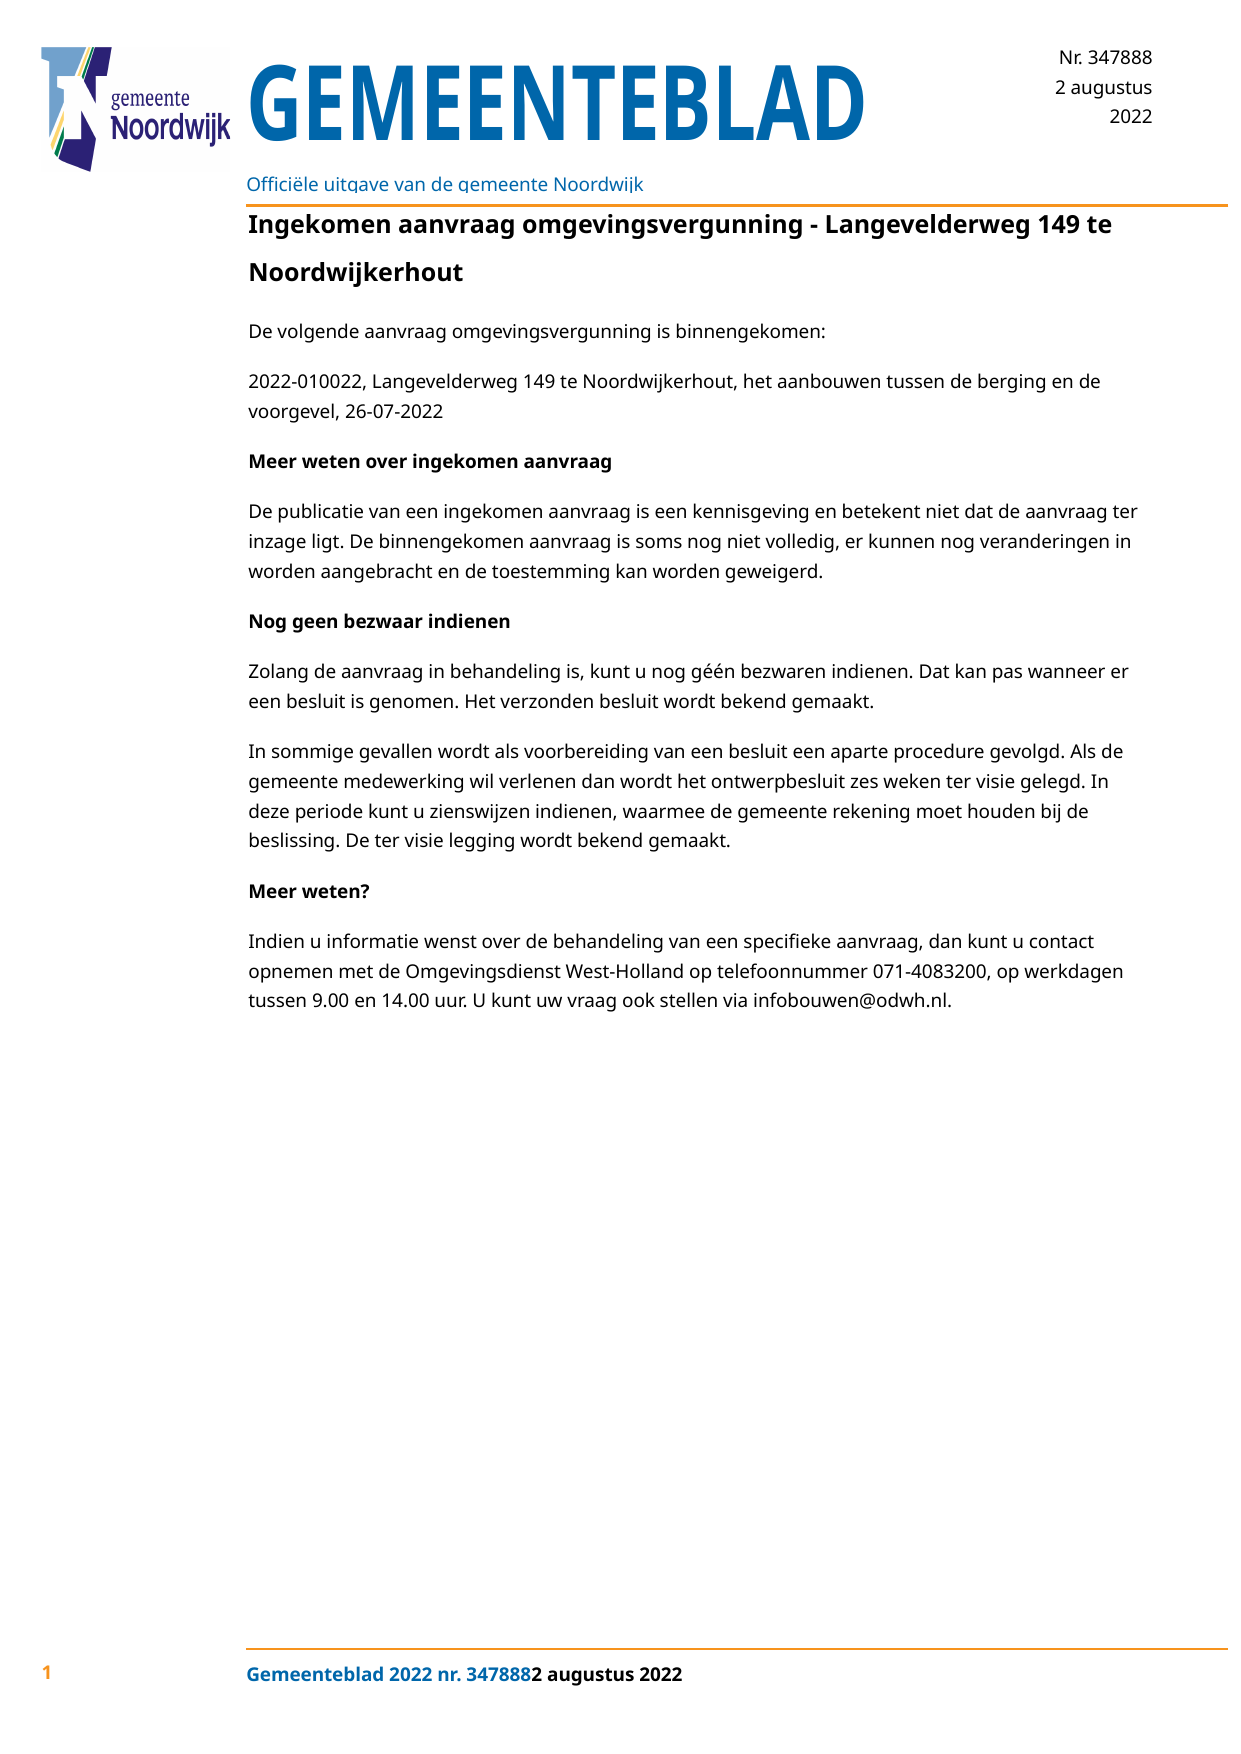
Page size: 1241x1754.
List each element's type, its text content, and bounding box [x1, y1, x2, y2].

text Meer weten over ingekomen aanvraag [248, 448, 1152, 474]
picture [41, 47, 231, 172]
text In sommige gevallen wordt als voorbereiding van een besluit een aparte procedure gevolgd. Als de gemeente medewerking wil verlenen dan wordt het ontwerpbesluit zes weken ter visie gelegd. In deze periode kunt u zienswijzen indienen, waarmee de gemeente rekening moet houden bij de beslissing. De ter visie legging wordt bekend gemaakt. [248, 739, 1152, 853]
text 2022-010022, Langevelderweg 149 te Noordwijkerhout, het aanbouwen tussen de berging en de voorgevel, 26-07-2022 [248, 368, 1152, 424]
text Meer weten? [248, 878, 1152, 904]
text Ingekomen aanvraag omgevingsvergunning - Langevelderweg 149 te Noordwijkerhout [248, 207, 1152, 288]
text De publicatie van een ingekomen aanvraag is een kennisgeving en betekent niet dat de aanvraag ter inzage ligt. De binnengekomen aanvraag is soms nog niet volledig, er kunnen nog veranderingen in worden aangebracht en de toestemming kan worden geweigerd. [248, 499, 1152, 584]
text Nog geen bezwaar indienen [248, 608, 1152, 634]
text Zolang de aanvraag in behandeling is, kunt u nog géén bezwaren indienen. Dat kan pas wanneer er een besluit is genomen. Het verzonden besluit wordt bekend gemaakt. [248, 659, 1152, 714]
text De volgende aanvraag omgevingsvergunning is binnengekomen: [248, 318, 1152, 344]
text Indien u informatie wenst over de behandeling van een specifieke aanvraag, dan kunt u contact opnemen met de Omgevingsdienst West-Holland op telefoonnummer 071-4083200, op werkdagen tussen 9.00 en 14.00 uur. U kunt uw vraag ook stellen via infobouwen@odwh.nl. [248, 928, 1152, 1013]
